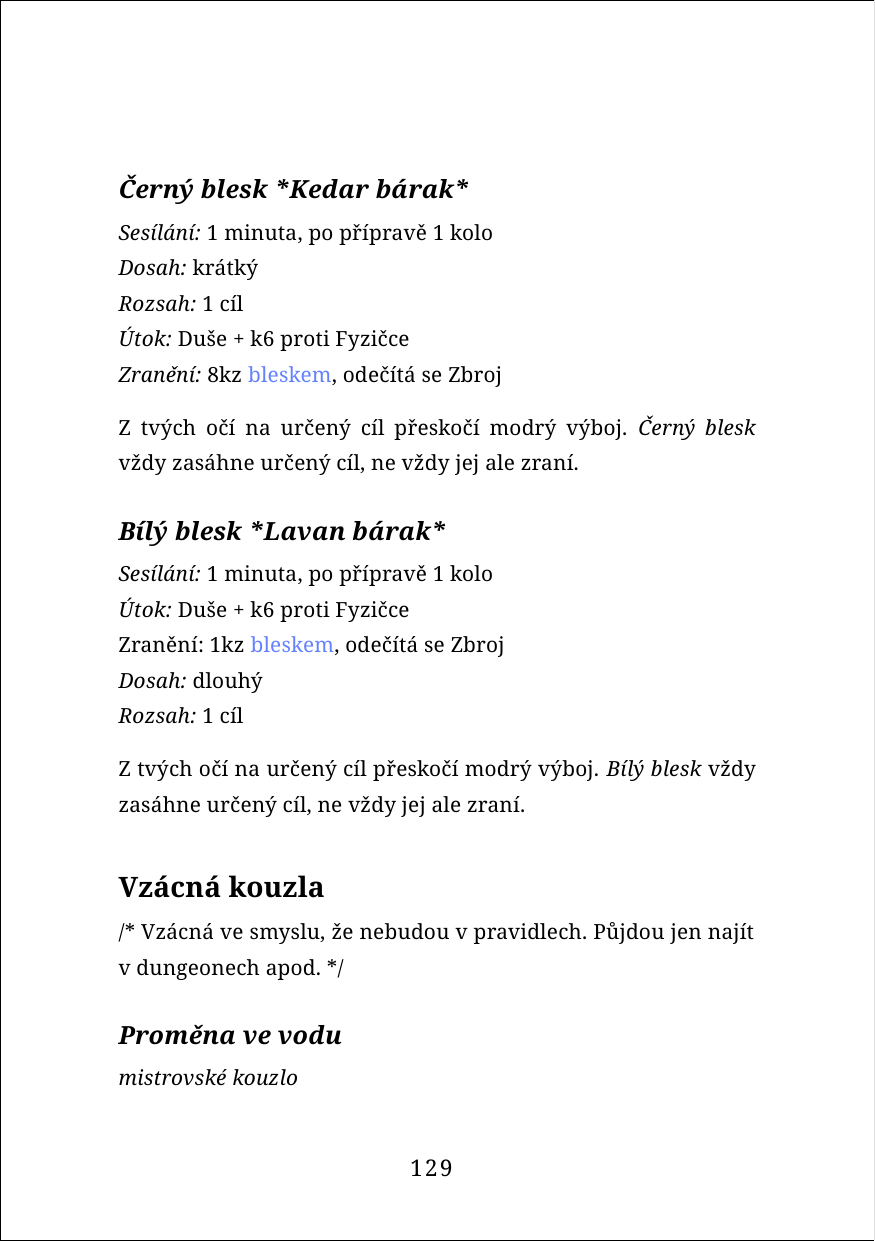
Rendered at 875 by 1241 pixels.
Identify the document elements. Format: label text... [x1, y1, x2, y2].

text /* Vzácná ve smyslu, že nebudou v pravidlech. Půjdou jen najít v dungeonech apod. */ [118, 917, 756, 981]
subtitle Černý blesk *Kedar bárak* [118, 172, 756, 206]
text Z tvých očí na určený cíl přeskočí modrý výboj. Černý blesk vždy zasáhne určený cíl, ne vždy jej ale zraní. [118, 413, 756, 477]
text Sesílání: 1 minuta, po přípravě 1 kolo Útok: Duše + k6 proti Fyzičce Zranění: 1kz bleskem, odečítá se Zbroj Dosah: dlouhý Rozsah: 1 cíl [118, 559, 756, 730]
text mistrovské kouzlo [118, 1063, 756, 1092]
subtitle Bílý blesk *Lavan bárak* [118, 513, 756, 547]
text Sesílání: 1 minuta, po přípravě 1 kolo Dosah: krátký Rozsah: 1 cíl Útok: Duše + k6 proti Fyzičce Zranění: 8kz bleskem, odečítá se Zbroj [118, 218, 756, 388]
subtitle Vzácná kouzla [118, 867, 756, 905]
text Z tvých očí na určený cíl přeskočí modrý výboj. Bílý blesk vždy zasáhne určený cíl, ne vždy jej ale zraní. [118, 754, 756, 818]
subtitle Proměna ve vodu [118, 1018, 756, 1052]
